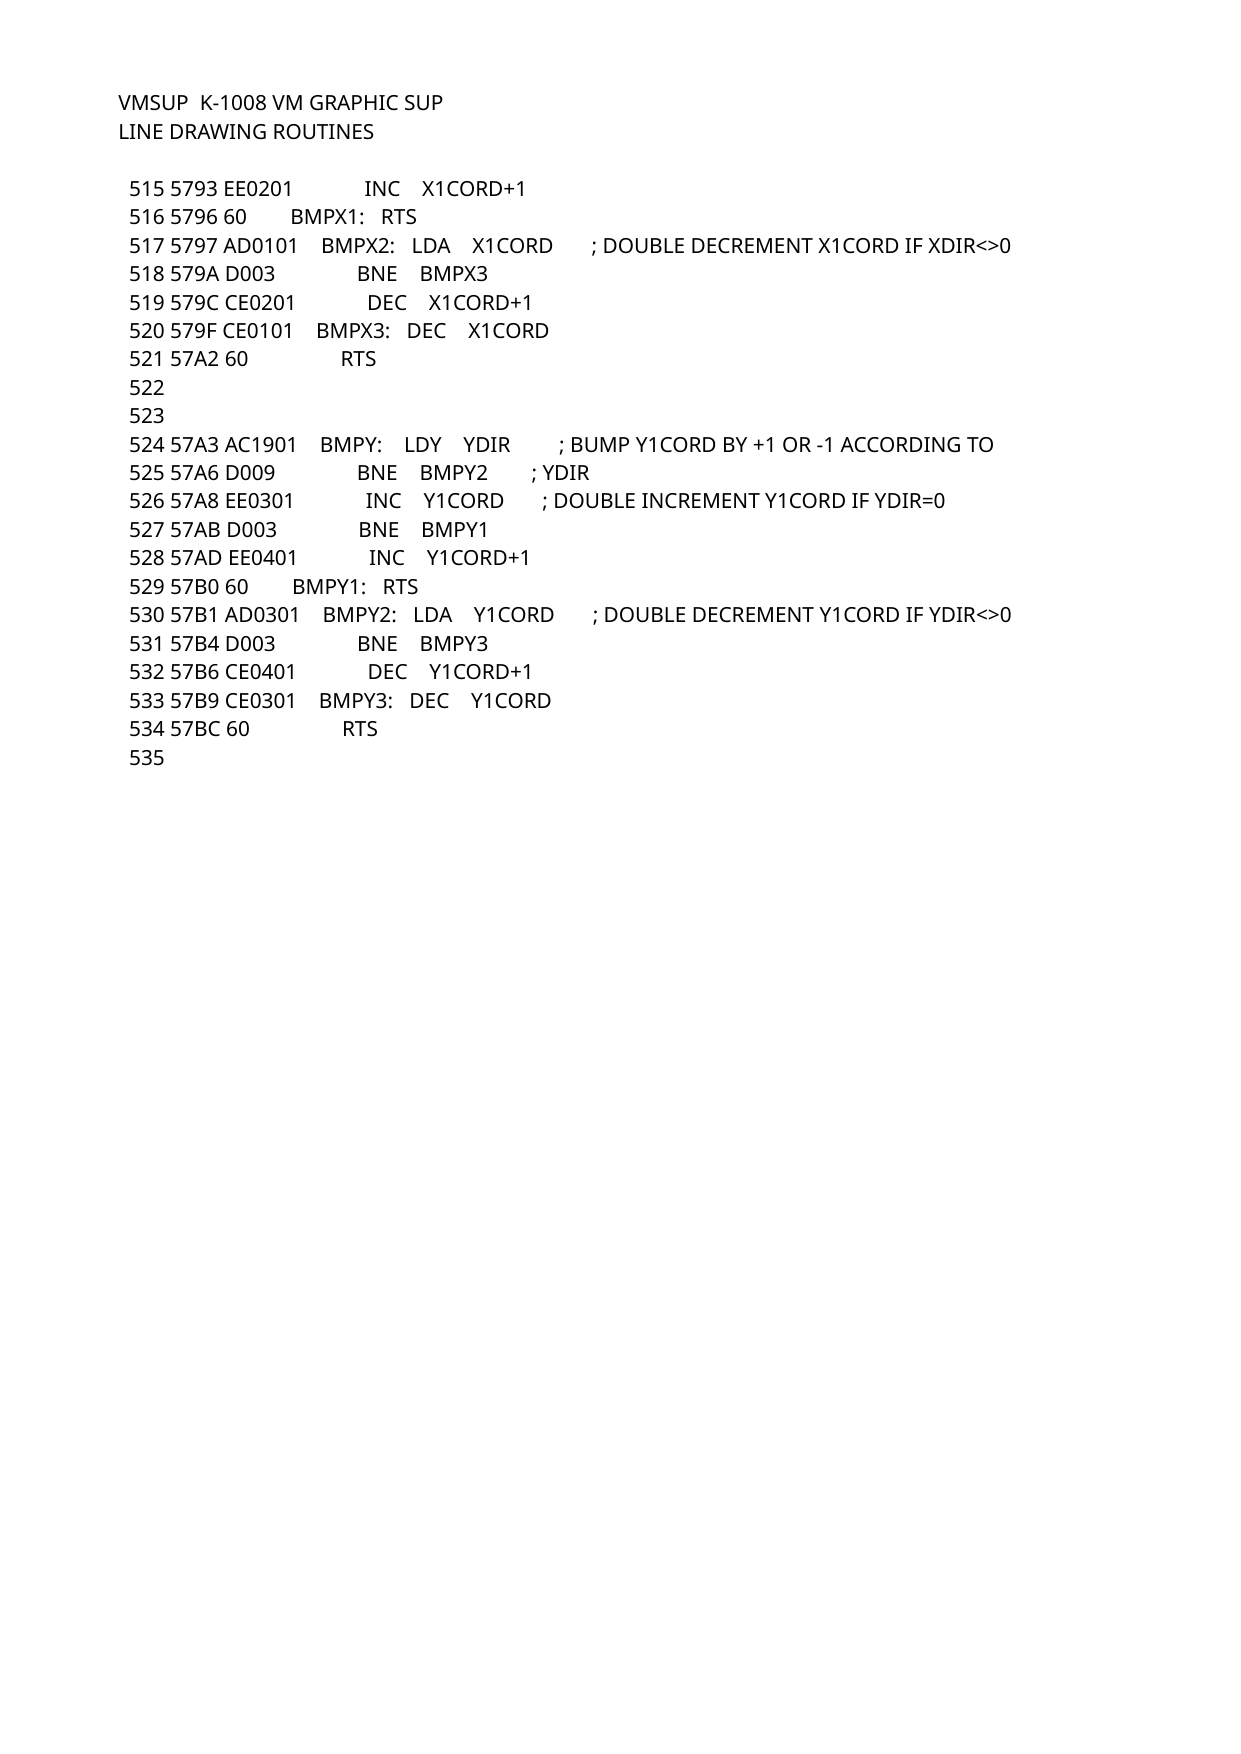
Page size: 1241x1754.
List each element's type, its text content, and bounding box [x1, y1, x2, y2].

text 517 5797 AD0101 BMPX2: LDA X1CORD ; DOUBLE DECREMENT X1CORD IF XDIR<>0 [118, 231, 1152, 259]
text 520 579F CE0101 BMPX3: DEC X1CORD [118, 316, 1152, 344]
text 516 5796 60 BMPX1: RTS [118, 202, 1152, 231]
text 532 57B6 CE0401 DEC Y1CORD+1 [118, 657, 1152, 686]
text VMSUP K-1008 VM GRAPHIC SUP [118, 88, 1152, 117]
text 529 57B0 60 BMPY1: RTS [118, 572, 1152, 600]
text 522 [118, 373, 1152, 401]
text 531 57B4 D003 BNE BMPY3 [118, 629, 1152, 657]
text 534 57BC 60 RTS [118, 714, 1152, 743]
text 526 57A8 EE0301 INC Y1CORD ; DOUBLE INCREMENT Y1CORD IF YDIR=0 [118, 487, 1152, 515]
text 521 57A2 60 RTS [118, 344, 1152, 373]
text 523 [118, 401, 1152, 430]
text 533 57B9 CE0301 BMPY3: DEC Y1CORD [118, 686, 1152, 714]
text 524 57A3 AC1901 BMPY: LDY YDIR ; BUMP Y1CORD BY +1 OR -1 ACCORDING TO [118, 430, 1152, 458]
text 530 57B1 AD0301 BMPY2: LDA Y1CORD ; DOUBLE DECREMENT Y1CORD IF YDIR<>0 [118, 600, 1152, 629]
text 527 57AB D003 BNE BMPY1 [118, 515, 1152, 543]
text 525 57A6 D009 BNE BMPY2 ; YDIR [118, 458, 1152, 487]
text LINE DRAWING ROUTINES [118, 117, 1152, 145]
text 518 579A D003 BNE BMPX3 [118, 259, 1152, 288]
text 515 5793 EE0201 INC X1CORD+1 [118, 174, 1152, 202]
text 528 57AD EE0401 INC Y1CORD+1 [118, 543, 1152, 572]
text 535 [118, 743, 1152, 771]
text 519 579C CE0201 DEC X1CORD+1 [118, 288, 1152, 316]
